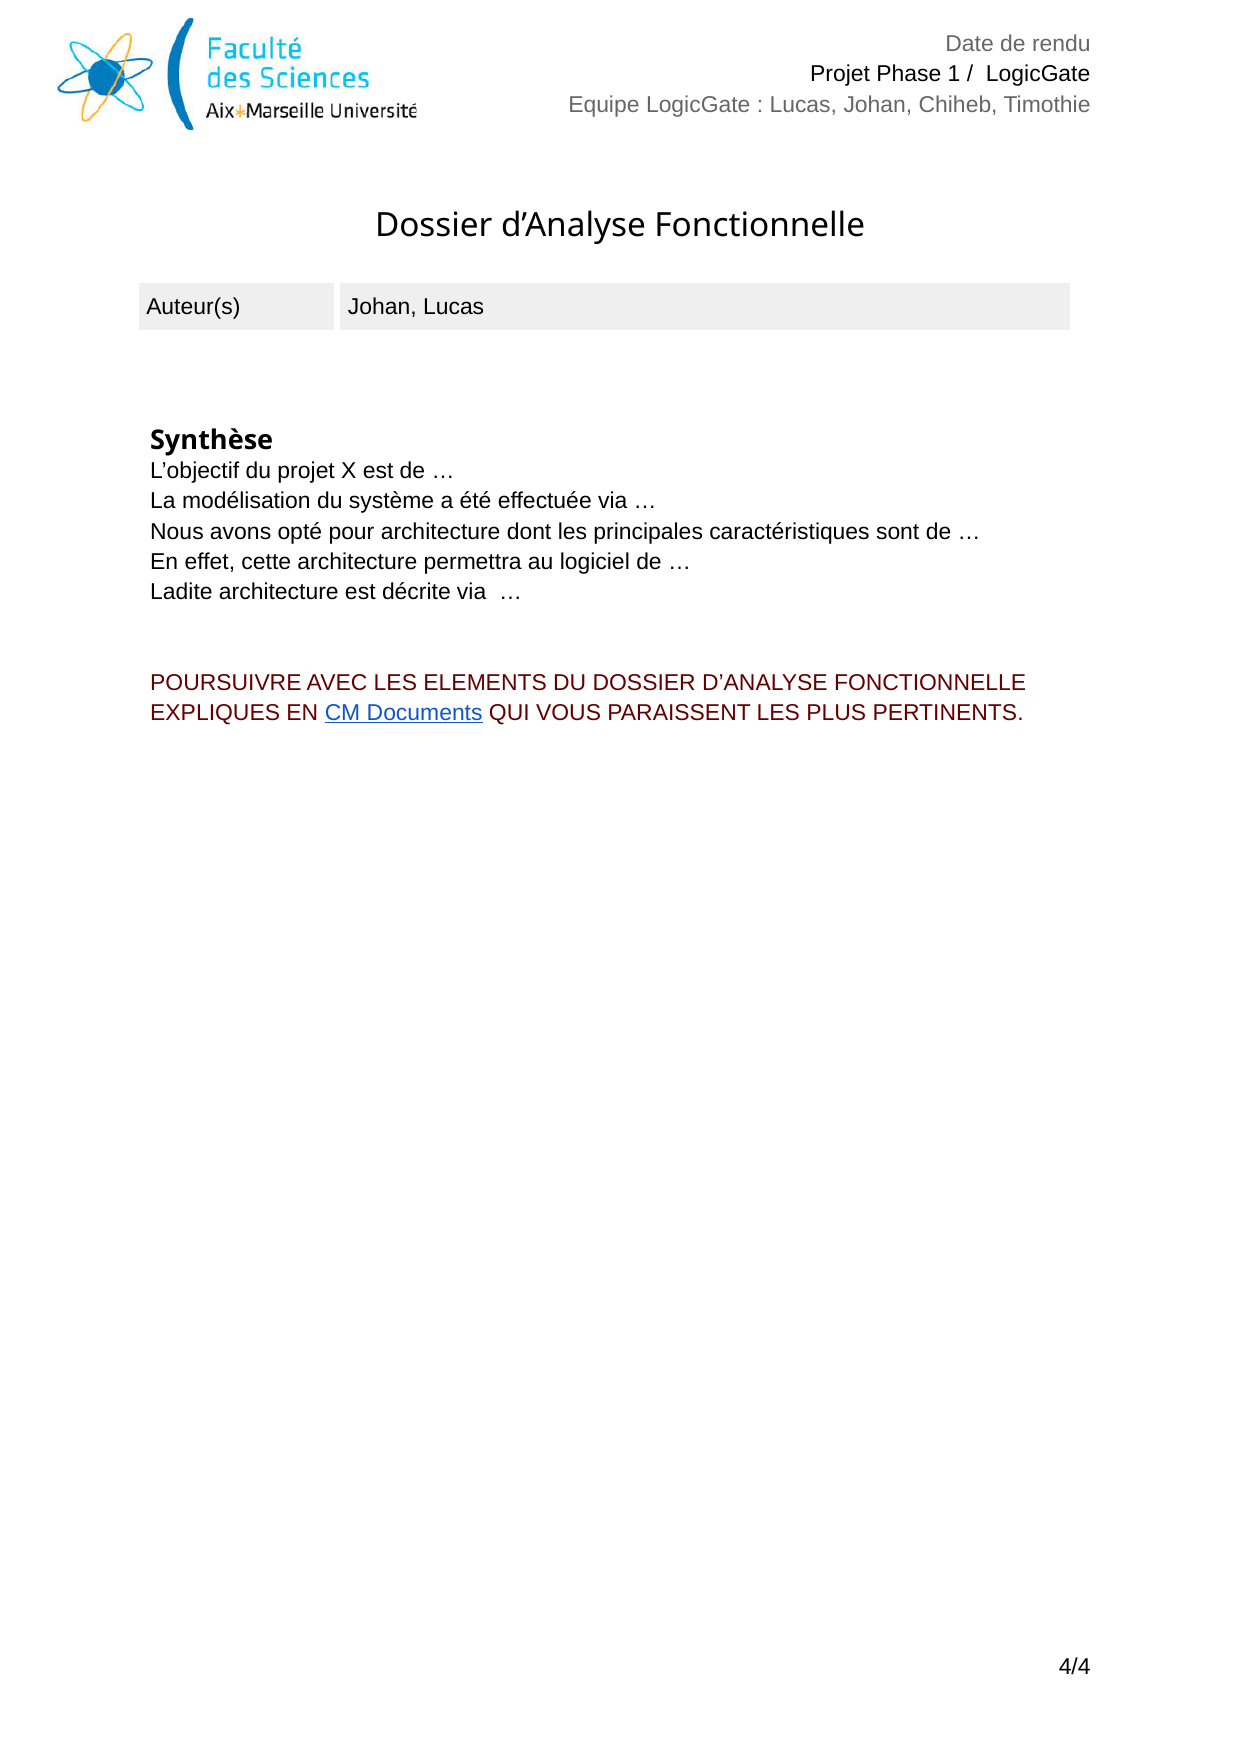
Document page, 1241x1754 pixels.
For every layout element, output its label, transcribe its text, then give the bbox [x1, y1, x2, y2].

text Ladite architecture est décrite via … [150, 578, 1090, 604]
text La modélisation du système a été effectuée via … [150, 487, 1090, 514]
text L’objectif du projet X est de … [150, 457, 1090, 483]
subtitle Dossier d’Analyse Fonctionnelle [150, 201, 1090, 246]
table_header Auteur(s) [139, 283, 334, 330]
text POURSUIVRE AVEC LES ELEMENTS DU DOSSIER D’ANALYSE FONCTIONNELLE EXPLIQUES EN CM Documents QUI VOUS PARAISSENT LES PLUS PERTINENTS. [150, 669, 1090, 725]
text Nous avons opté pour architecture dont les principales caractéristiques sont de … [150, 518, 1090, 544]
subtitle Synthèse [150, 420, 1090, 457]
picture [56, 18, 417, 130]
text En effet, cette architecture permettra au logiciel de … [150, 548, 1090, 574]
table_header Johan, Lucas [340, 283, 1070, 330]
